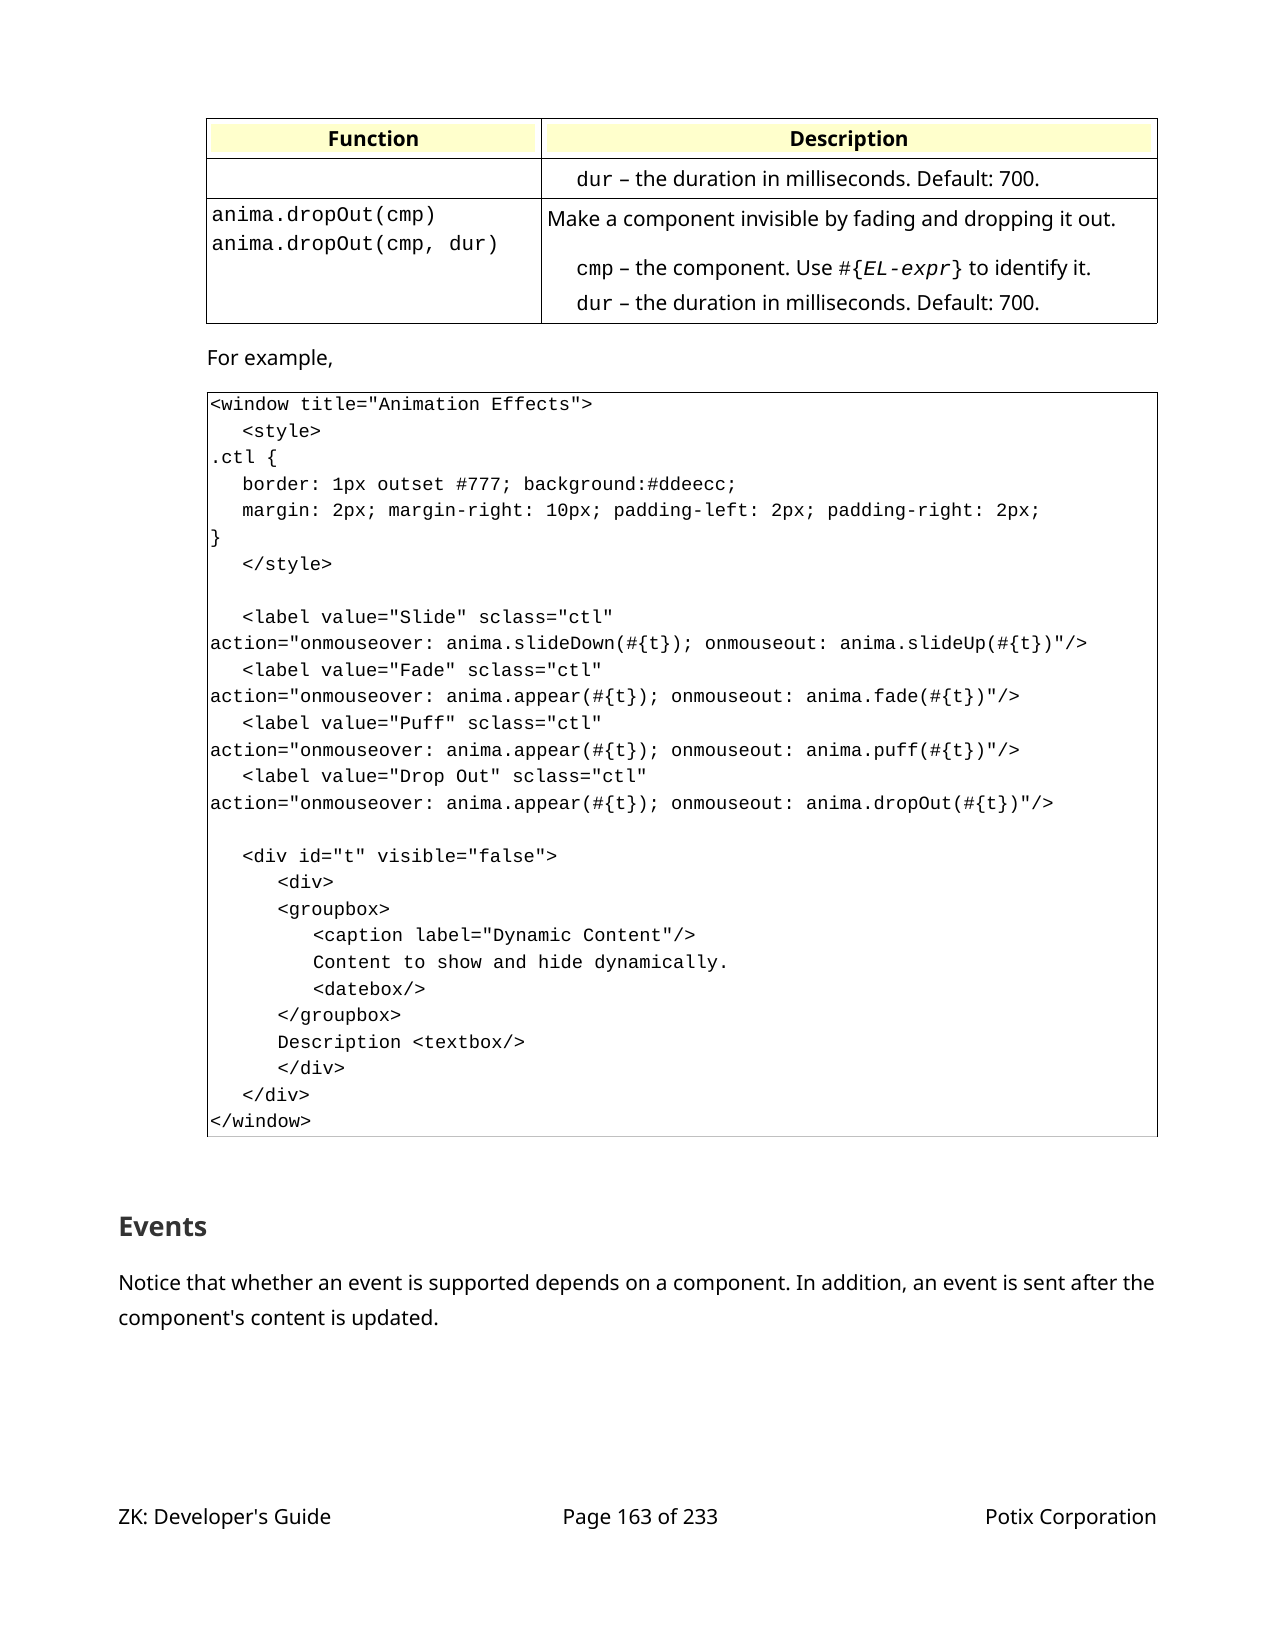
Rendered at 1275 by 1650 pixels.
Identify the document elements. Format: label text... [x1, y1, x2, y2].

table_header Function [207, 119, 541, 158]
table_cell anima.dropOut(cmp) anima.dropOut(cmp, dur) [207, 199, 541, 323]
table_cell Make a component invisible by fading and dropping it out. cmp – the component. Use #{EL-expr} to identify it. dur – the duration in milliseconds. Default: 700. [542, 199, 1157, 323]
text For example, [207, 343, 1157, 371]
text Notice that whether an event is supported depends on a component. In addition, an event is sent after the component's content is updated. [118, 1268, 1157, 1331]
text <window title="Animation Effects"> <style> .ctl { border: 1px outset #777; background:#ddeecc; margin: 2px; margin-right: 10px; padding-left: 2px; padding-right: 2px; } </style> <label value="Slide" sclass="ctl" action="onmouseover: anima.slideDown(#{t}); onmouseout: anima.slideUp(#{t})"/> <label value="Fade" sclass="ctl" action="onmouseover: anima.appear(#{t}); onmouseout: anima.fade(#{t})"/> <label value="Puff" sclass="ctl" action="onmouseover: anima.appear(#{t}); onmouseout: anima.puff(#{t})"/> <label value="Drop Out" sclass="ctl" action="onmouseover: anima.appear(#{t}); onmouseout: anima.dropOut(#{t})"/> <div id="t" visible="false"> <div> <groupbox> <caption label="Dynamic Content"/> Content to show and hide dynamically. <datebox/> </groupbox> Description <textbox/> </div> </div> </window> [208, 393, 1157, 1136]
table_cell [207, 159, 541, 198]
table_header Description [542, 119, 1157, 158]
subtitle Events [118, 1207, 1157, 1244]
table_cell dur – the duration in milliseconds. Default: 700. [542, 159, 1157, 198]
